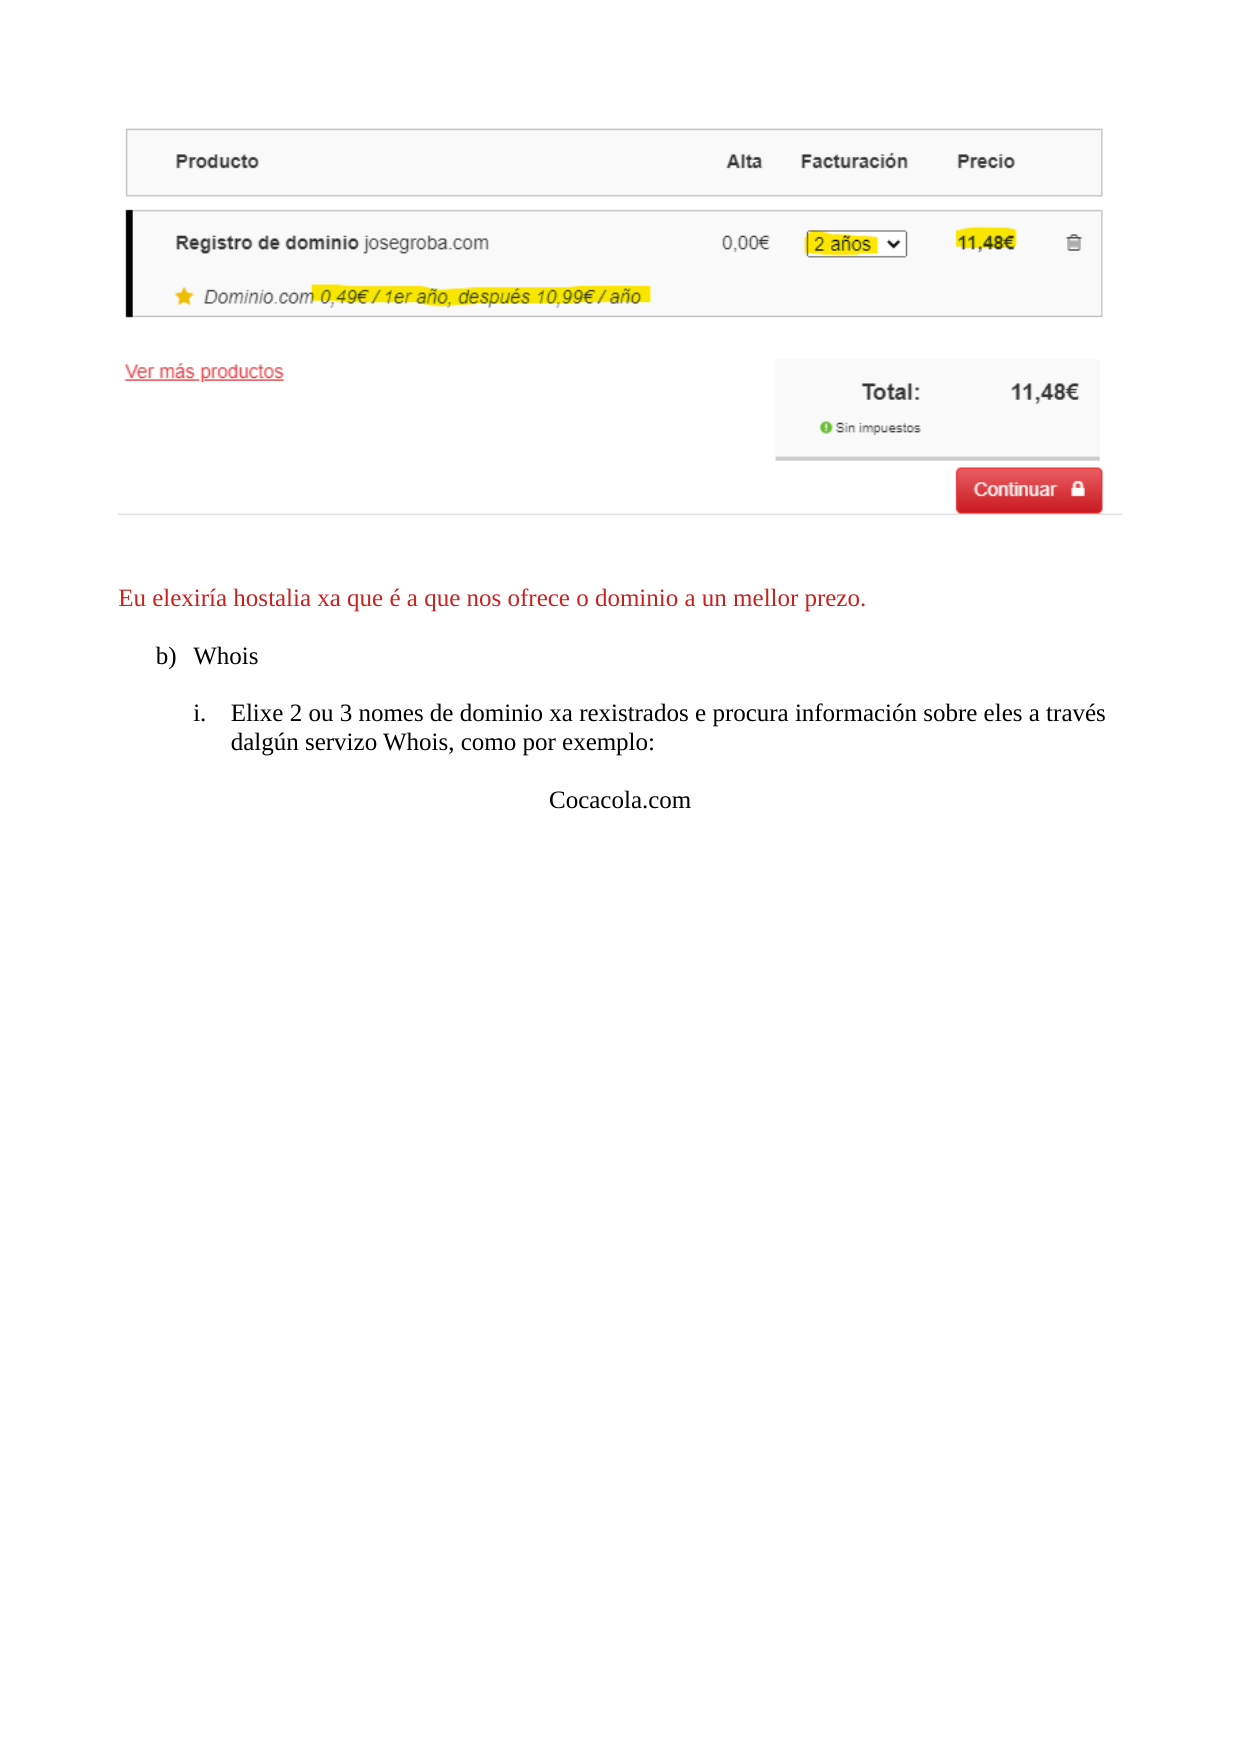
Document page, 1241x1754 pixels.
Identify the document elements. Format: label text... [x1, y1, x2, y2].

text Cocacola.com [118, 785, 1122, 813]
list Elixe 2 ou 3 nomes de dominio xa rexistrados e procura información sobre eles a través dalgún servizo Whois, como por exemplo: [193, 698, 1122, 756]
list Whois [156, 641, 1122, 670]
text Eu elexiría hostalia xa que é a que nos ofrece o dominio a un mellor prezo. [118, 583, 1122, 612]
